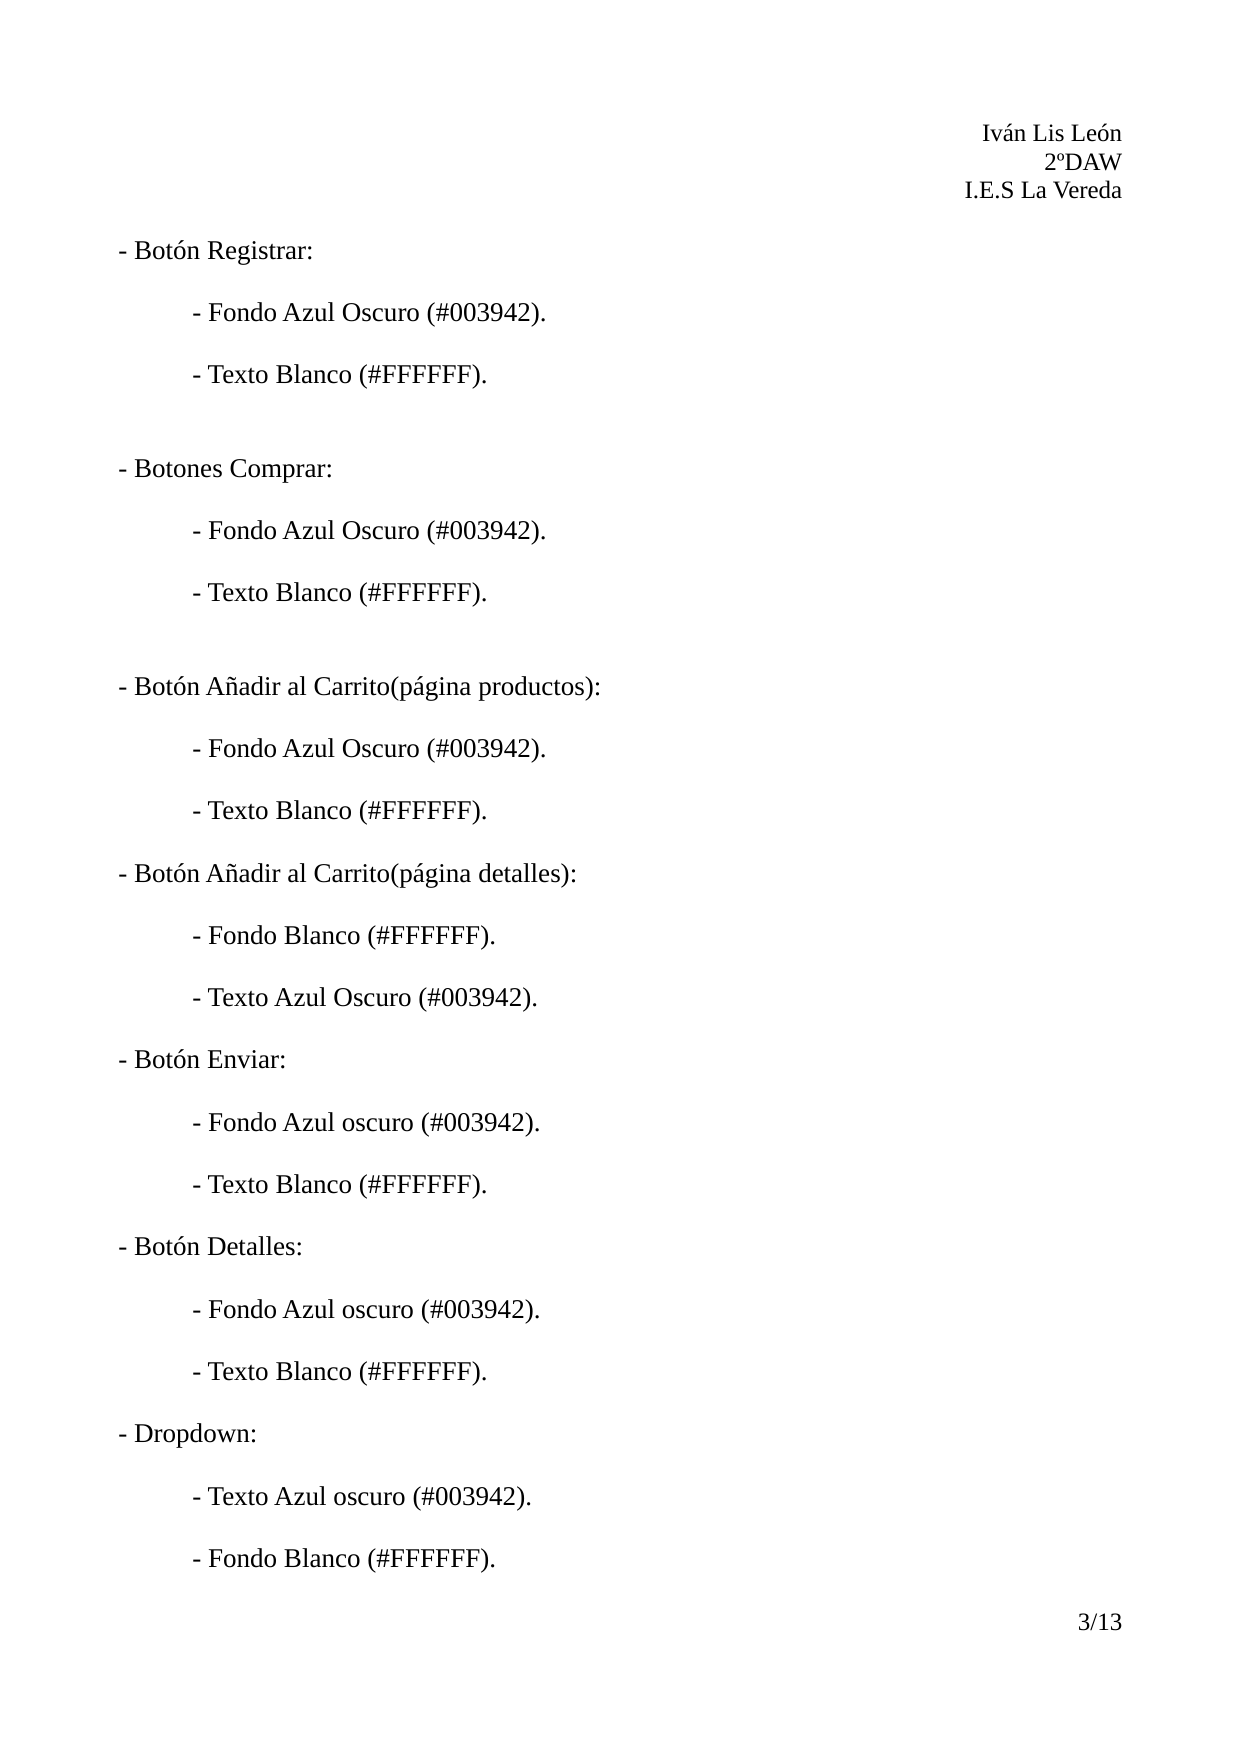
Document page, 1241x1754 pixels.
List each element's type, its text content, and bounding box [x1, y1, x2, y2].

text - Fondo Azul oscuro (#003942). [118, 1106, 1122, 1137]
text - Fondo Azul Oscuro (#003942). [118, 514, 1122, 545]
text - Dropdown: [118, 1417, 1122, 1448]
text - Texto Blanco (#FFFFFF). [118, 358, 1122, 389]
text - Fondo Azul Oscuro (#003942). [118, 732, 1122, 763]
text - Fondo Blanco (#FFFFFF). [118, 919, 1122, 950]
text - Fondo Azul oscuro (#003942). [118, 1293, 1122, 1324]
text - Botón Enviar: [118, 1044, 1122, 1075]
text - Botón Detalles: [118, 1231, 1122, 1262]
text - Texto Blanco (#FFFFFF). [118, 1168, 1122, 1199]
text - Botón Registrar: [118, 234, 1122, 265]
text - Botones Comprar: [118, 452, 1122, 483]
text - Texto Blanco (#FFFFFF). [118, 1355, 1122, 1386]
text - Fondo Blanco (#FFFFFF). [118, 1542, 1122, 1573]
text - Botón Añadir al Carrito(página detalles): [118, 857, 1122, 888]
text - Botón Añadir al Carrito(página productos): [118, 670, 1122, 701]
text - Texto Blanco (#FFFFFF). [118, 576, 1122, 608]
text - Texto Azul Oscuro (#003942). [118, 981, 1122, 1012]
text - Texto Blanco (#FFFFFF). [118, 794, 1122, 826]
text - Texto Azul oscuro (#003942). [118, 1480, 1122, 1511]
text - Fondo Azul Oscuro (#003942). [118, 296, 1122, 327]
